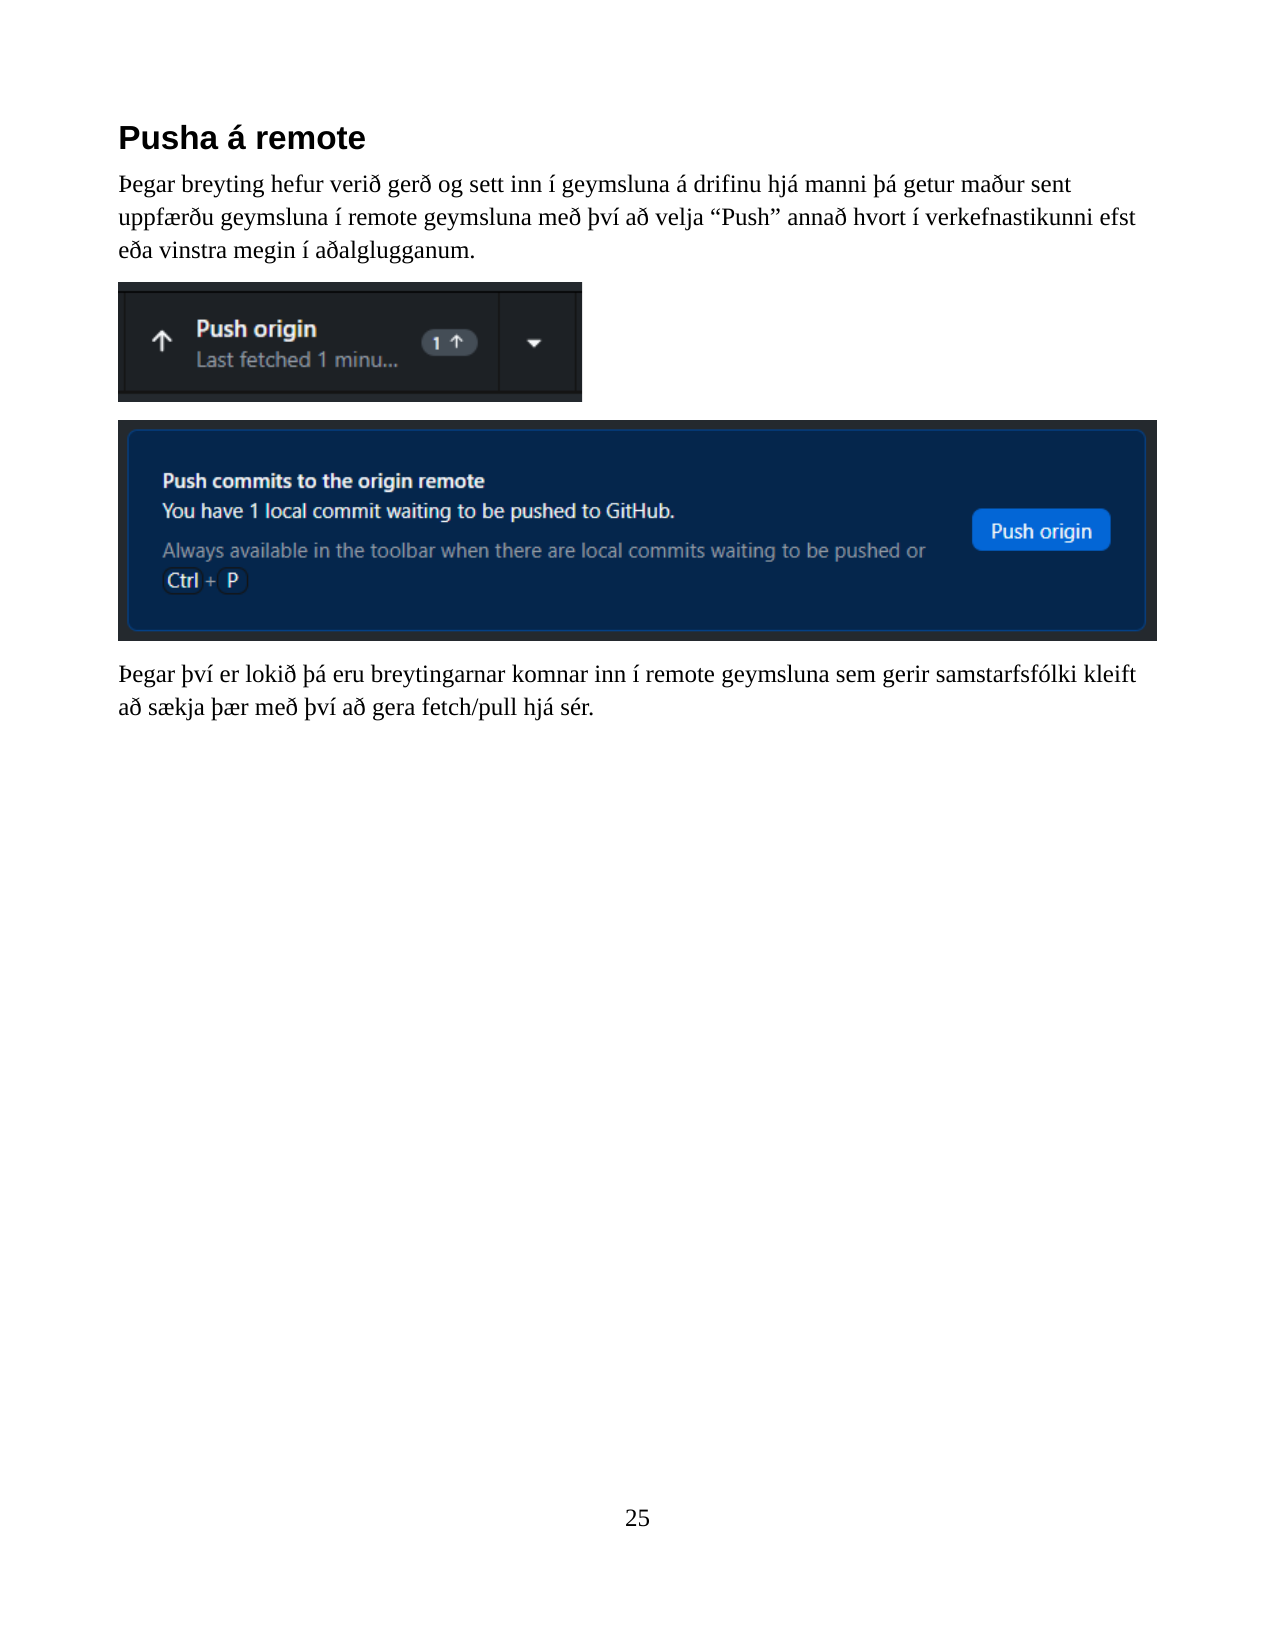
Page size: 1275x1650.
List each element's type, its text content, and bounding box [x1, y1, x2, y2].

subtitle Pusha á remote [118, 118, 1157, 157]
picture [118, 420, 1157, 641]
text Þegar því er lokið þá eru breytingarnar komnar inn í remote geymsluna sem gerir samstarfsfólki kleift að sækja þær með því að gera fetch/pull hjá sér. [118, 659, 1157, 721]
picture [118, 282, 583, 402]
text Þegar breyting hefur verið gerð og sett inn í geymsluna á drifinu hjá manni þá getur maður sent uppfærðu geymsluna í remote geymsluna með því að velja “Push” annað hvort í verkefnastikunni efst eða vinstra megin í aðalglugganum. [118, 169, 1157, 264]
